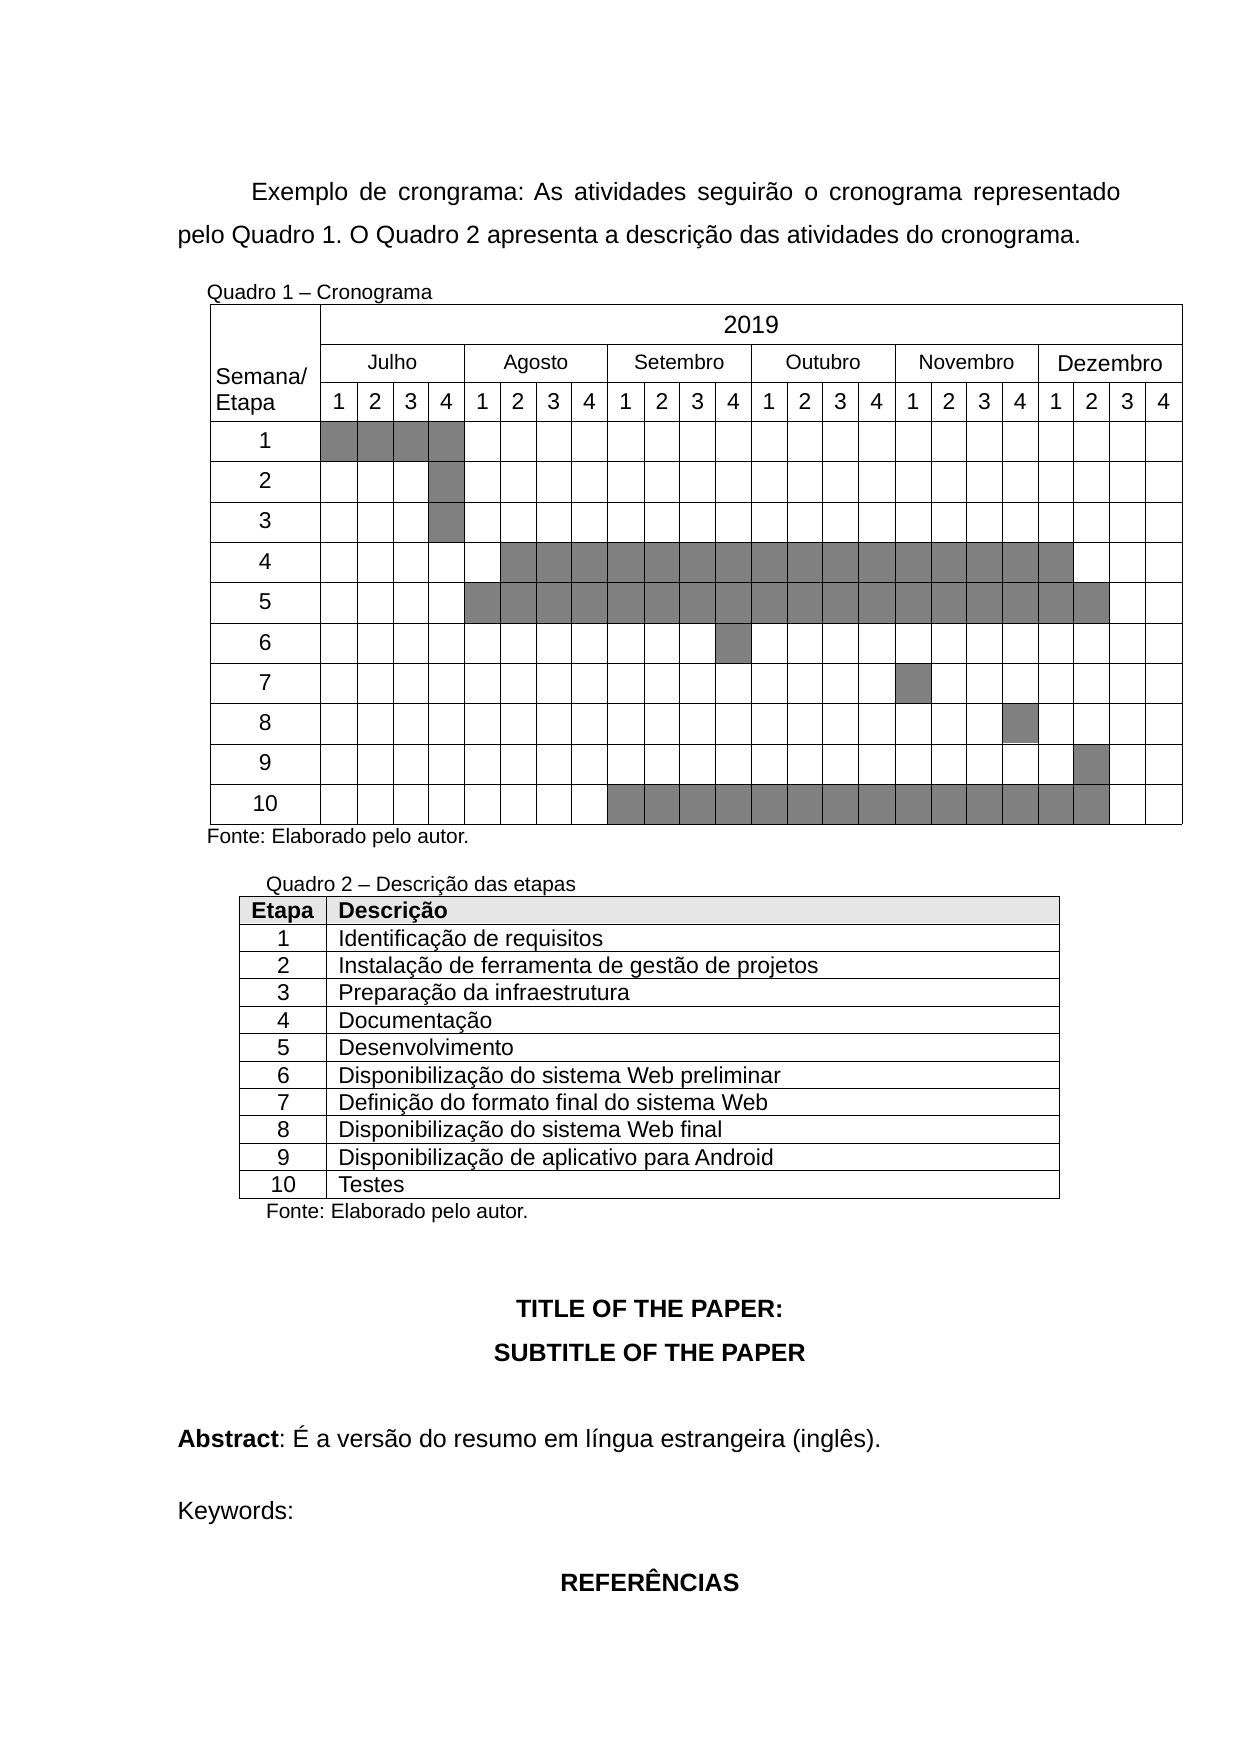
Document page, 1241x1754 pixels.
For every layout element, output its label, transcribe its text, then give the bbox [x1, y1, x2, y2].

table_cell [537, 664, 571, 703]
table_cell [645, 785, 679, 824]
table_cell [932, 785, 966, 824]
table_cell [1039, 583, 1073, 623]
table_cell 3 [823, 383, 858, 421]
table_cell [716, 462, 751, 502]
table_cell [788, 624, 822, 663]
text Fonte: Elaborado pelo autor. [177, 1198, 1122, 1222]
table_cell [932, 624, 966, 663]
table_cell [321, 745, 357, 784]
text Exemplo de crongrama: As atividades seguirão o cronograma representado pelo Quadro 1. O Quadro 2 apresenta a descrição das atividades do cronograma. [177, 177, 1122, 249]
table_cell [321, 704, 357, 743]
table_cell [645, 745, 679, 784]
table_cell [896, 745, 931, 784]
table_cell [465, 664, 500, 703]
table_cell [572, 462, 607, 502]
table_cell [823, 745, 858, 784]
table_cell 6 [211, 624, 320, 663]
table_cell [501, 583, 536, 623]
table_cell [788, 704, 822, 743]
table_cell [537, 462, 571, 502]
table_cell [716, 422, 751, 461]
table_cell [1110, 462, 1145, 502]
table_cell [645, 422, 679, 461]
table_cell [859, 704, 895, 743]
table_cell [321, 543, 357, 582]
table_cell [572, 503, 607, 542]
table_cell [680, 785, 715, 824]
table_cell [788, 462, 822, 502]
table_cell [1146, 543, 1182, 582]
table_cell Preparação da infraestrutura [327, 979, 1059, 1006]
table_cell [680, 462, 715, 502]
table_cell [859, 503, 895, 542]
table_cell [429, 745, 464, 784]
table_cell [788, 664, 822, 703]
table_cell 9 [240, 1144, 326, 1170]
table_cell [823, 785, 858, 824]
table_cell [932, 503, 966, 542]
table_cell Setembro [608, 345, 751, 382]
table_cell [823, 624, 858, 663]
table_cell [967, 503, 1002, 542]
table_cell [608, 745, 644, 784]
table_cell [967, 704, 1002, 743]
table_cell [1146, 583, 1182, 623]
table_cell [967, 543, 1002, 582]
table_cell [896, 785, 931, 824]
table_cell [645, 704, 679, 743]
table_cell [394, 422, 428, 461]
table_cell [788, 422, 822, 461]
table_cell [1074, 583, 1109, 623]
table_cell [1110, 624, 1145, 663]
table_cell [788, 503, 822, 542]
table_cell [501, 503, 536, 542]
table_cell [465, 543, 500, 582]
table_cell [896, 422, 931, 461]
table_cell [1146, 503, 1182, 542]
table_cell [680, 543, 715, 582]
table_cell [1146, 785, 1182, 824]
table_cell [394, 664, 428, 703]
table_cell [752, 745, 787, 784]
table_cell [1074, 664, 1109, 703]
table_cell [716, 745, 751, 784]
table_cell Disponibilização do sistema Web final [327, 1116, 1059, 1143]
table_cell 4 [716, 383, 751, 421]
table_cell [608, 583, 644, 623]
table_cell 2 [240, 952, 326, 978]
table_cell [1110, 422, 1145, 461]
table_cell [608, 664, 644, 703]
table_cell [967, 785, 1002, 824]
table_cell [680, 745, 715, 784]
table_cell [1003, 462, 1038, 502]
table_cell [752, 583, 787, 623]
table_cell 2 [788, 383, 822, 421]
table_cell Documentação [327, 1007, 1059, 1033]
table_cell [537, 785, 571, 824]
table_cell [1039, 785, 1073, 824]
table_cell [608, 785, 644, 824]
table_cell [716, 583, 751, 623]
table_cell [680, 503, 715, 542]
table_cell [465, 704, 500, 743]
table_cell 4 [1146, 383, 1182, 421]
table_cell 7 [240, 1089, 326, 1115]
table_cell [321, 503, 357, 542]
table_cell [394, 503, 428, 542]
table_cell [859, 583, 895, 623]
table_cell [967, 583, 1002, 623]
table_cell [967, 745, 1002, 784]
table_cell [394, 583, 428, 623]
table_cell [465, 503, 500, 542]
table_cell [1039, 664, 1073, 703]
table_cell [1003, 422, 1038, 461]
table_cell [608, 543, 644, 582]
table_cell Agosto [465, 345, 607, 382]
table_cell 3 [537, 383, 571, 421]
table_cell 4 [240, 1007, 326, 1033]
table_cell Julho [321, 345, 464, 382]
table_cell [1039, 422, 1073, 461]
table_cell [572, 785, 607, 824]
table_cell 1 [752, 383, 787, 421]
table_cell [537, 704, 571, 743]
table_cell [859, 462, 895, 502]
table_cell [932, 422, 966, 461]
table_cell [358, 624, 393, 663]
table_cell [358, 503, 393, 542]
table_cell [1074, 624, 1109, 663]
table_cell [358, 745, 393, 784]
text Title of the paper: [177, 1294, 1122, 1323]
table_cell [1110, 785, 1145, 824]
table_cell [465, 583, 500, 623]
table_cell [1146, 704, 1182, 743]
text Quadro 1 – Cronograma [177, 280, 1122, 304]
table_cell [680, 664, 715, 703]
table_cell [823, 664, 858, 703]
table_cell [465, 624, 500, 663]
table_cell 2 [1074, 383, 1109, 421]
table_cell 4 [429, 383, 464, 421]
table_cell 4 [1003, 383, 1038, 421]
table_cell 1 [465, 383, 500, 421]
table_cell [501, 785, 536, 824]
table_cell [752, 624, 787, 663]
table_cell [358, 422, 393, 461]
table_cell [1146, 745, 1182, 784]
table_cell [1003, 785, 1038, 824]
table_cell [716, 704, 751, 743]
table_cell Identificação de requisitos [327, 925, 1059, 951]
text Keywords: [177, 1496, 1122, 1524]
text Quadro 2 – Descrição das etapas [177, 872, 1122, 896]
table_cell [537, 583, 571, 623]
table_cell 1 [240, 925, 326, 951]
table_cell [429, 624, 464, 663]
table_cell [501, 704, 536, 743]
table_cell [859, 422, 895, 461]
table_cell 3 [967, 383, 1002, 421]
table_header 2019 [321, 305, 1182, 344]
table_cell 10 [211, 785, 320, 824]
table_cell [501, 664, 536, 703]
table_cell Outubro [752, 345, 895, 382]
table_cell [1003, 745, 1038, 784]
table_cell [572, 543, 607, 582]
table_cell [394, 704, 428, 743]
table_cell [572, 422, 607, 461]
table_cell [321, 664, 357, 703]
table_cell [1074, 704, 1109, 743]
table_cell [932, 462, 966, 502]
table_cell [501, 422, 536, 461]
table_cell [1146, 664, 1182, 703]
table_cell [752, 462, 787, 502]
table_cell 1 [608, 383, 644, 421]
table_cell [1039, 503, 1073, 542]
table_cell Instalação de ferramenta de gestão de projetos [327, 952, 1059, 978]
table_cell [645, 462, 679, 502]
table_cell [752, 422, 787, 461]
table_cell [429, 704, 464, 743]
table_cell 2 [501, 383, 536, 421]
table_cell 3 [680, 383, 715, 421]
table_cell [394, 462, 428, 502]
table_cell Desenvolvimento [327, 1034, 1059, 1061]
table_cell [429, 543, 464, 582]
table_cell [465, 785, 500, 824]
table_cell 1 [896, 383, 931, 421]
table_cell [1039, 543, 1073, 582]
text Fonte: Elaborado pelo autor. [177, 824, 1122, 848]
table_cell [321, 462, 357, 502]
table_cell [716, 543, 751, 582]
table_cell 8 [240, 1116, 326, 1143]
table_cell [788, 785, 822, 824]
table_cell [823, 704, 858, 743]
table_header Descrição [327, 897, 1059, 923]
table_cell 1 [321, 383, 357, 421]
table_cell [967, 462, 1002, 502]
table_cell 1 [211, 422, 320, 461]
table_cell [1110, 503, 1145, 542]
table_cell [859, 745, 895, 784]
table_cell [429, 583, 464, 623]
table_cell 2 [358, 383, 393, 421]
table_cell [716, 664, 751, 703]
table_cell [608, 462, 644, 502]
table_cell [896, 462, 931, 502]
table_cell [716, 785, 751, 824]
table_cell [859, 624, 895, 663]
table_cell [967, 664, 1002, 703]
table_cell [572, 745, 607, 784]
table_cell [932, 583, 966, 623]
table_cell [429, 785, 464, 824]
table_cell Dezembro [1039, 345, 1182, 382]
table_cell [1003, 704, 1038, 743]
table_cell [896, 503, 931, 542]
table_cell [932, 745, 966, 784]
table_cell [608, 503, 644, 542]
table_cell Definição do formato final do sistema Web [327, 1089, 1059, 1115]
table_cell [752, 503, 787, 542]
table_cell [896, 664, 931, 703]
table_cell [1074, 422, 1109, 461]
table_cell [896, 543, 931, 582]
table_cell [429, 664, 464, 703]
table_cell [572, 624, 607, 663]
table_cell [1039, 704, 1073, 743]
table_cell [788, 543, 822, 582]
table_cell [645, 583, 679, 623]
table_cell [429, 422, 464, 461]
table_cell [752, 704, 787, 743]
table_cell [896, 583, 931, 623]
table_cell 4 [211, 543, 320, 582]
table_header Semana/Etapa [211, 305, 320, 421]
table_cell [501, 745, 536, 784]
table_cell [645, 664, 679, 703]
table_cell [645, 624, 679, 663]
table_cell [358, 583, 393, 623]
table_cell [1003, 664, 1038, 703]
table_cell [1074, 745, 1109, 784]
table_cell 8 [211, 704, 320, 743]
table_cell [680, 704, 715, 743]
table_cell [1146, 462, 1182, 502]
table_cell [572, 583, 607, 623]
table_cell [465, 462, 500, 502]
table_cell [932, 664, 966, 703]
table_cell [1003, 583, 1038, 623]
table_cell [394, 543, 428, 582]
table_cell [680, 583, 715, 623]
table_cell [680, 422, 715, 461]
table_cell [429, 503, 464, 542]
table_cell [859, 785, 895, 824]
table_cell [645, 543, 679, 582]
table_cell [321, 624, 357, 663]
table_cell [859, 543, 895, 582]
table_cell [967, 624, 1002, 663]
table_cell 3 [211, 503, 320, 542]
table_cell [608, 704, 644, 743]
table_cell [537, 543, 571, 582]
table_cell 2 [211, 462, 320, 502]
table_cell [1074, 785, 1109, 824]
table_cell [358, 543, 393, 582]
table_cell [608, 624, 644, 663]
table_cell [752, 664, 787, 703]
table_cell [823, 462, 858, 502]
table_cell 4 [859, 383, 895, 421]
table_cell [1039, 462, 1073, 502]
table_cell [859, 664, 895, 703]
table_cell 4 [572, 383, 607, 421]
table_cell [608, 422, 644, 461]
table_cell 3 [1110, 383, 1145, 421]
table_cell [967, 422, 1002, 461]
table_cell [1146, 422, 1182, 461]
table_cell [429, 462, 464, 502]
table_cell [1039, 745, 1073, 784]
table_cell [1110, 583, 1145, 623]
table_cell 2 [645, 383, 679, 421]
table_cell [537, 422, 571, 461]
table_cell [932, 704, 966, 743]
table_cell [1003, 503, 1038, 542]
table_cell [537, 503, 571, 542]
table_cell [1003, 624, 1038, 663]
table_cell [716, 503, 751, 542]
table_cell [394, 624, 428, 663]
table_cell [680, 624, 715, 663]
table_cell [394, 745, 428, 784]
table_cell 5 [240, 1034, 326, 1061]
text Abstract: É a versão do resumo em língua estrangeira (inglês). [177, 1424, 1122, 1452]
table_cell [823, 543, 858, 582]
table_cell Disponibilização do sistema Web preliminar [327, 1062, 1059, 1088]
table_cell [823, 583, 858, 623]
table_cell [788, 745, 822, 784]
table_cell [501, 624, 536, 663]
table_cell Disponibilização de aplicativo para Android [327, 1144, 1059, 1170]
table_cell 3 [240, 979, 326, 1006]
table_cell 6 [240, 1062, 326, 1088]
table_cell 3 [394, 383, 428, 421]
table_cell [358, 664, 393, 703]
table_cell 10 [240, 1171, 326, 1197]
table_cell [1110, 704, 1145, 743]
table_cell [1110, 745, 1145, 784]
table_cell Novembro [896, 345, 1038, 382]
table_cell [1074, 503, 1109, 542]
table_cell 1 [1039, 383, 1073, 421]
text SUBTiTle of the paper [177, 1337, 1122, 1366]
table_header Etapa [240, 897, 326, 923]
table_cell [321, 785, 357, 824]
table_cell [645, 503, 679, 542]
table_cell [358, 785, 393, 824]
table_cell [752, 785, 787, 824]
table_cell [823, 503, 858, 542]
table_cell [752, 543, 787, 582]
table_cell [1074, 462, 1109, 502]
table_cell [501, 543, 536, 582]
table_cell [465, 745, 500, 784]
table_cell [932, 543, 966, 582]
table_cell [1110, 543, 1145, 582]
table_cell [321, 583, 357, 623]
text REFERÊNCIAS [177, 1567, 1122, 1596]
table_cell 7 [211, 664, 320, 703]
table_cell [394, 785, 428, 824]
table_cell [321, 422, 357, 461]
table_cell [537, 624, 571, 663]
table_cell 9 [211, 745, 320, 784]
table_cell [788, 583, 822, 623]
table_cell [896, 624, 931, 663]
table_cell [1074, 543, 1109, 582]
table_cell 5 [211, 583, 320, 623]
table_cell [1003, 543, 1038, 582]
table_cell [572, 704, 607, 743]
table_cell [823, 422, 858, 461]
table_cell [896, 704, 931, 743]
table_cell [1039, 624, 1073, 663]
table_cell [537, 745, 571, 784]
table_cell [465, 422, 500, 461]
table_cell [358, 704, 393, 743]
table_cell [358, 462, 393, 502]
table_cell [716, 624, 751, 663]
table_cell [572, 664, 607, 703]
table_cell [1146, 624, 1182, 663]
table_cell 2 [932, 383, 966, 421]
table_cell Testes [327, 1171, 1059, 1197]
table_cell [1110, 664, 1145, 703]
table_cell [501, 462, 536, 502]
